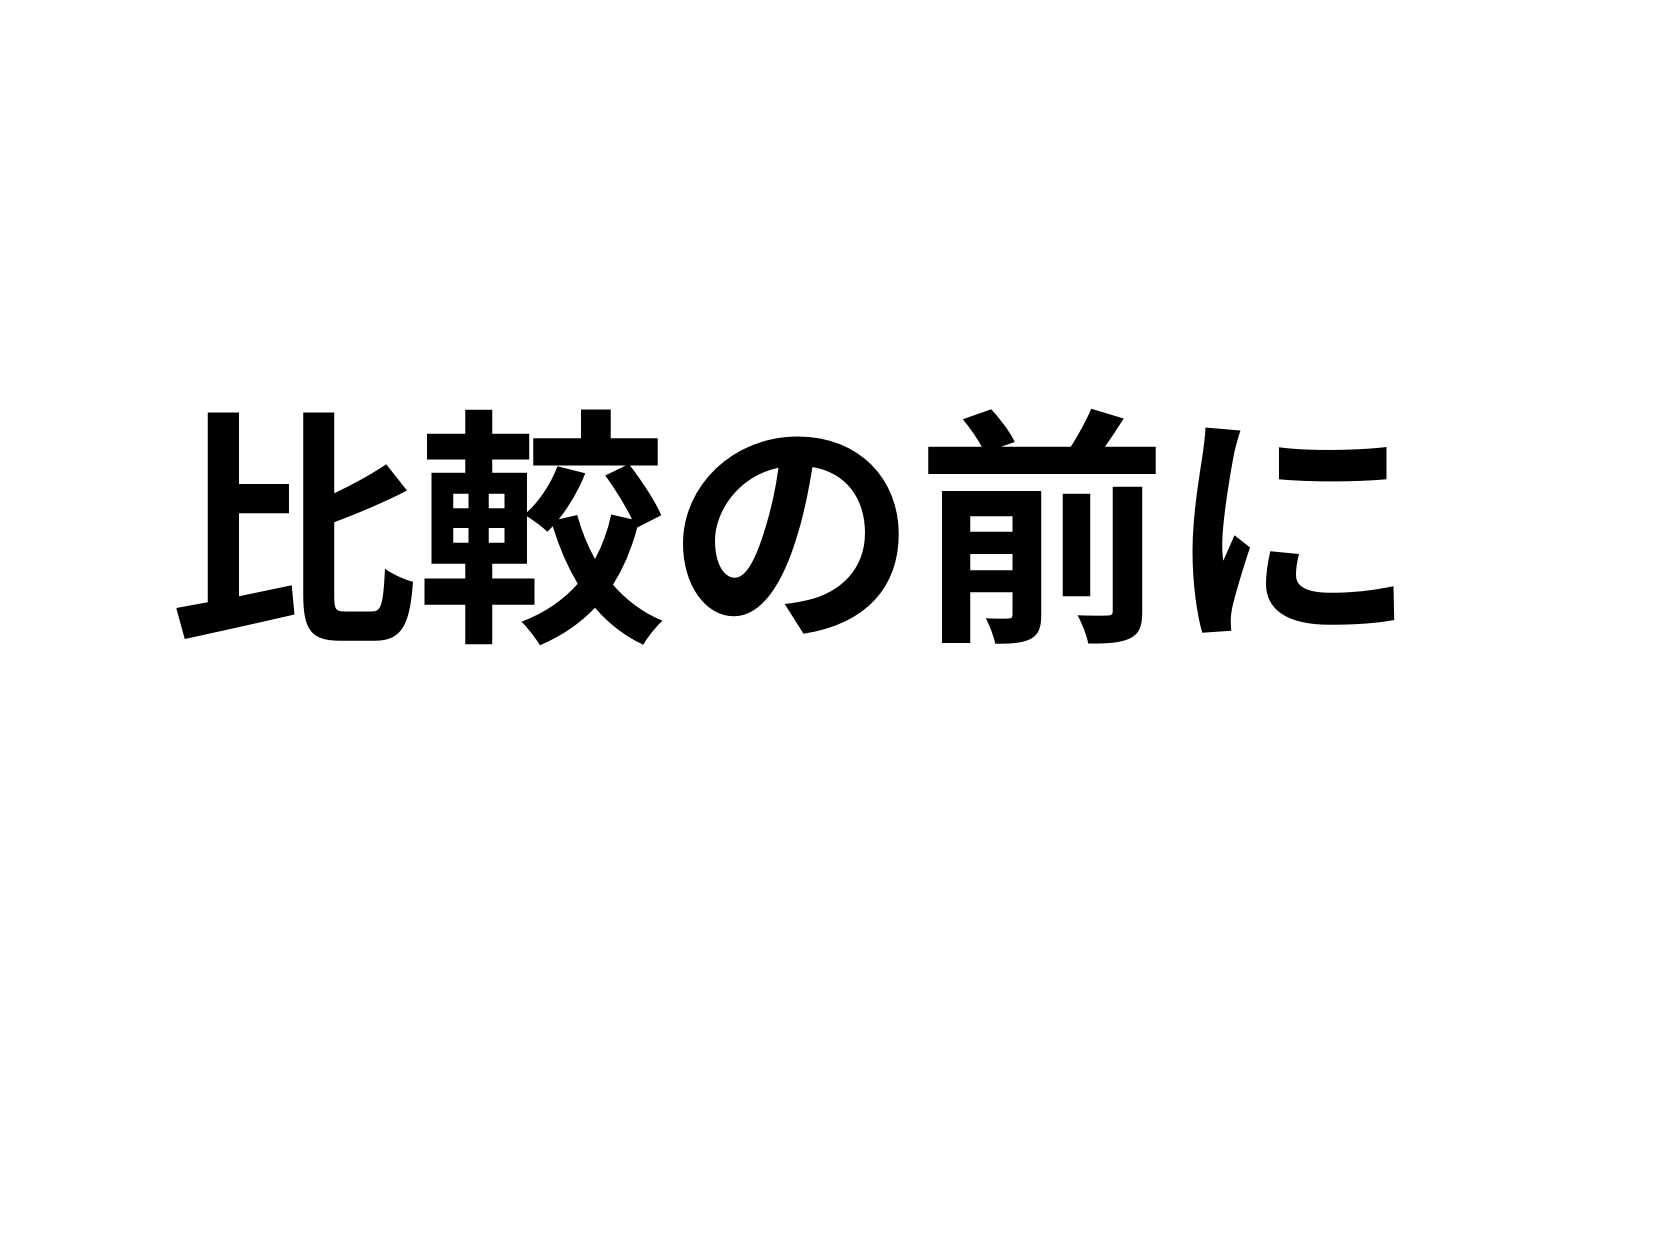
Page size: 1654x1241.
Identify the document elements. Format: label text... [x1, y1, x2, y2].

text_box 比較の前に [153, 324, 1447, 609]
